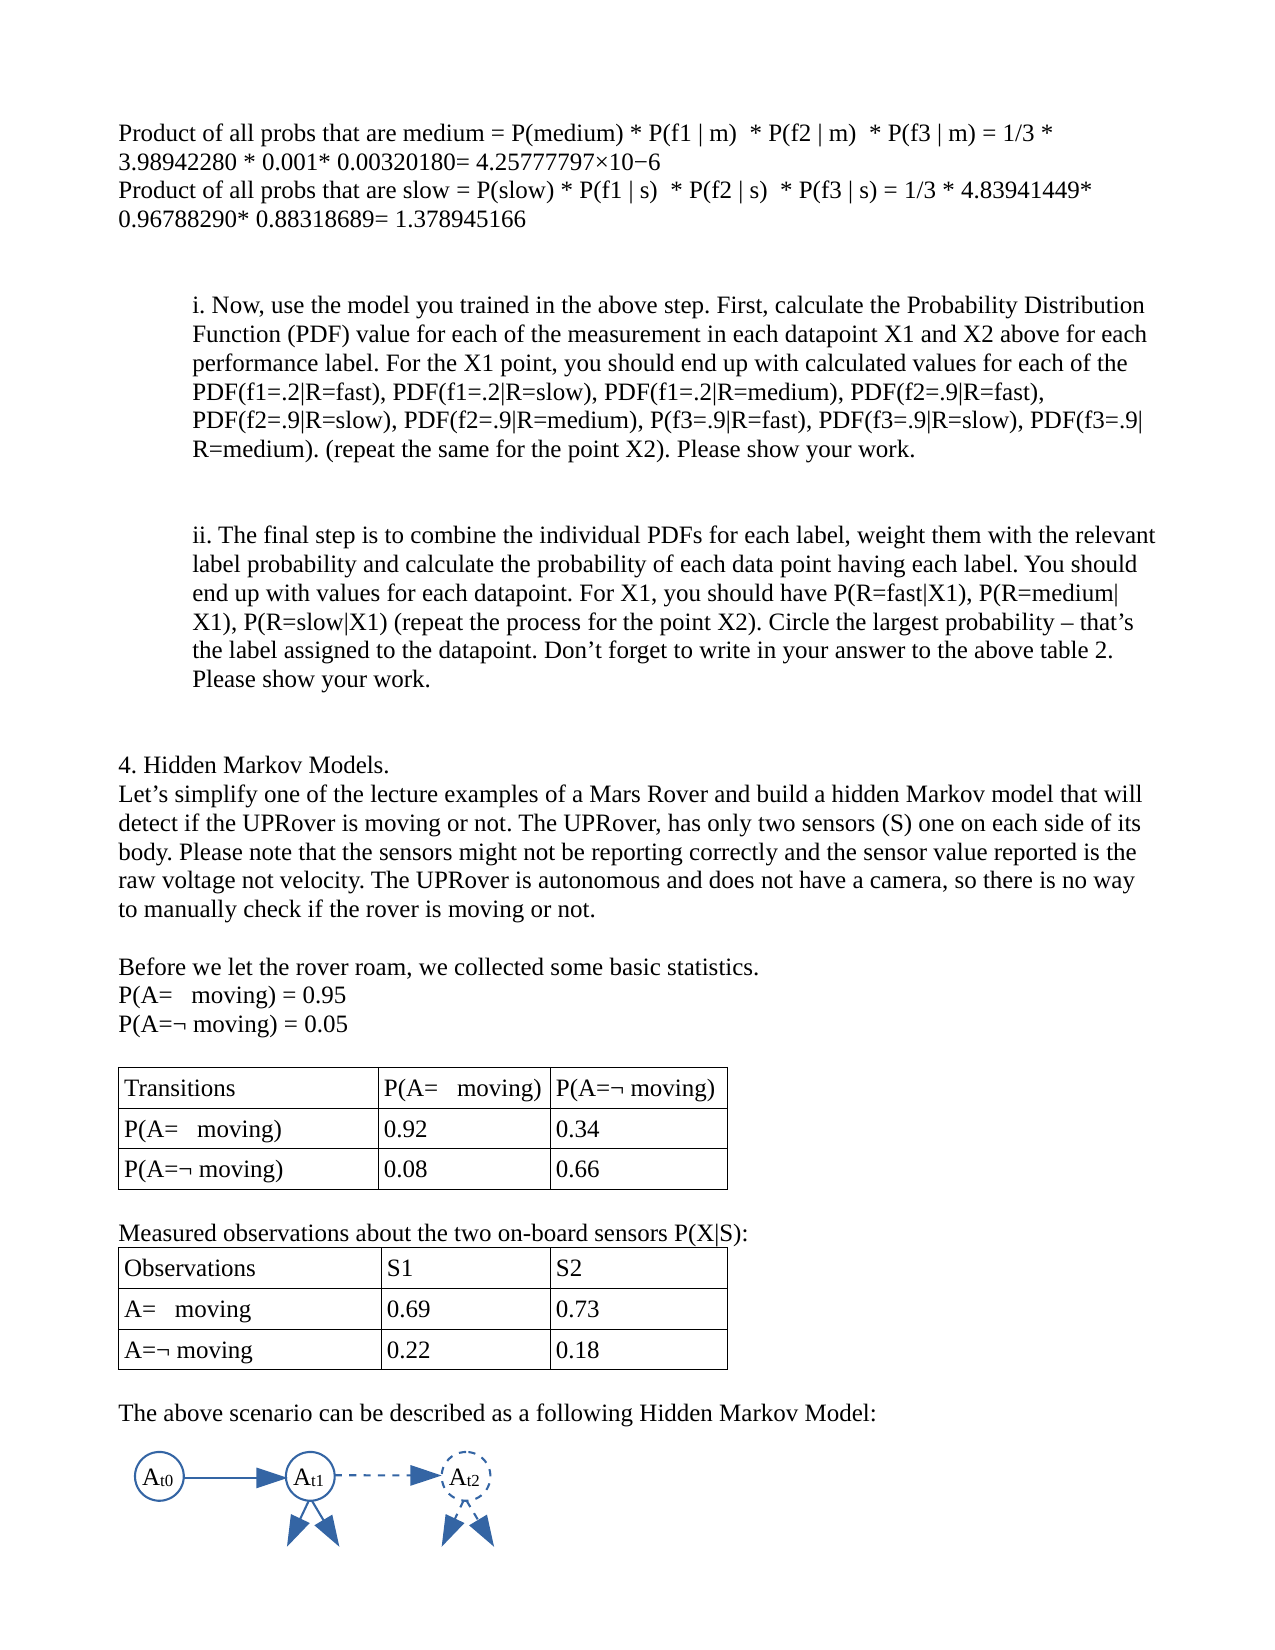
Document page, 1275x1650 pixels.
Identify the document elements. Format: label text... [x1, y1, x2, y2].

table_header S2 [551, 1248, 727, 1288]
text P(A=¬ moving) = 0.05 [118, 1009, 1157, 1038]
table_header S1 [382, 1248, 550, 1288]
table_cell 0.69 [382, 1289, 550, 1328]
table_header Transitions [119, 1068, 378, 1108]
table_cell 0.08 [379, 1149, 550, 1189]
text Measured observations about the two on-board sensors P(X|S): [118, 1218, 1157, 1247]
text Product of all probs that are slow = P(slow) * P(f1 | s) * P(f2 | s) * P(f3 | s) = 1/3 * 4.83941449* 0.96788290* 0.88318689= 1.378945166 [118, 176, 1157, 233]
table_cell 0.66 [551, 1149, 727, 1189]
text i. Now, use the model you trained in the above step. First, calculate the Probability Distribution Function (PDF) value for each of the measurement in each datapoint X1 and X2 above for each performance label. For the X1 point, you should end up with calculated values for each of the PDF(f1=.2|R=fast), PDF(f1=.2|R=slow), PDF(f1=.2|R=medium), PDF(f2=.9|R=fast), PDF(f2=.9|R=slow), PDF(f2=.9|R=medium), P(f3=.9|R=fast), PDF(f3=.9|R=slow), PDF(f3=.9|R=medium). (repeat the same for the point X2). Please show your work. [192, 291, 1157, 463]
text Please show your work. [192, 664, 1157, 693]
text Product of all probs that are medium = P(medium) * P(f1 | m) * P(f2 | m) * P(f3 | m) = 1/3 * 3.98942280 * 0.001* 0.00320180= 4.25777797×10−6 [118, 118, 1157, 176]
table_cell 0.34 [551, 1109, 727, 1148]
table_cell 0.22 [382, 1330, 550, 1369]
table_cell P(A= moving) [119, 1109, 378, 1148]
table_cell A= moving [119, 1289, 381, 1328]
text P(A= moving) = 0.95 [118, 981, 1157, 1009]
table_cell A=¬ moving [119, 1330, 381, 1369]
table_cell 0.18 [551, 1330, 727, 1369]
table_cell 0.73 [551, 1289, 727, 1328]
text The above scenario can be described as a following Hidden Markov Model: [118, 1398, 1157, 1427]
table_header Observations [119, 1248, 381, 1288]
text ii. The final step is to combine the individual PDFs for each label, weight them with the relevant label probability and calculate the probability of each data point having each label. You should end up with values for each datapoint. For X1, you should have P(R=fast|X1), P(R=medium|X1), P(R=slow|X1) (repeat the process for the point X2). Circle the largest probability – that’s the label assigned to the datapoint. Don’t forget to write in your answer to the above table 2. [192, 521, 1157, 664]
table_header P(A= moving) [379, 1068, 550, 1108]
table_cell 0.92 [379, 1109, 550, 1148]
text Before we let the rover roam, we collected some basic statistics. [118, 952, 1157, 981]
table_header P(A=¬ moving) [551, 1068, 727, 1108]
table_cell P(A=¬ moving) [119, 1149, 378, 1189]
text Let’s simplify one of the lecture examples of a Mars Rover and build a hidden Markov model that will detect if the UPRover is moving or not. The UPRover, has only two sensors (S) one on each side of its body. Please note that the sensors might not be reporting correctly and the sensor value reported is the raw voltage not velocity. The UPRover is autonomous and does not have a camera, so there is no way to manually check if the rover is moving or not. [118, 779, 1157, 923]
text 4. Hidden Markov Models. [118, 751, 1157, 779]
